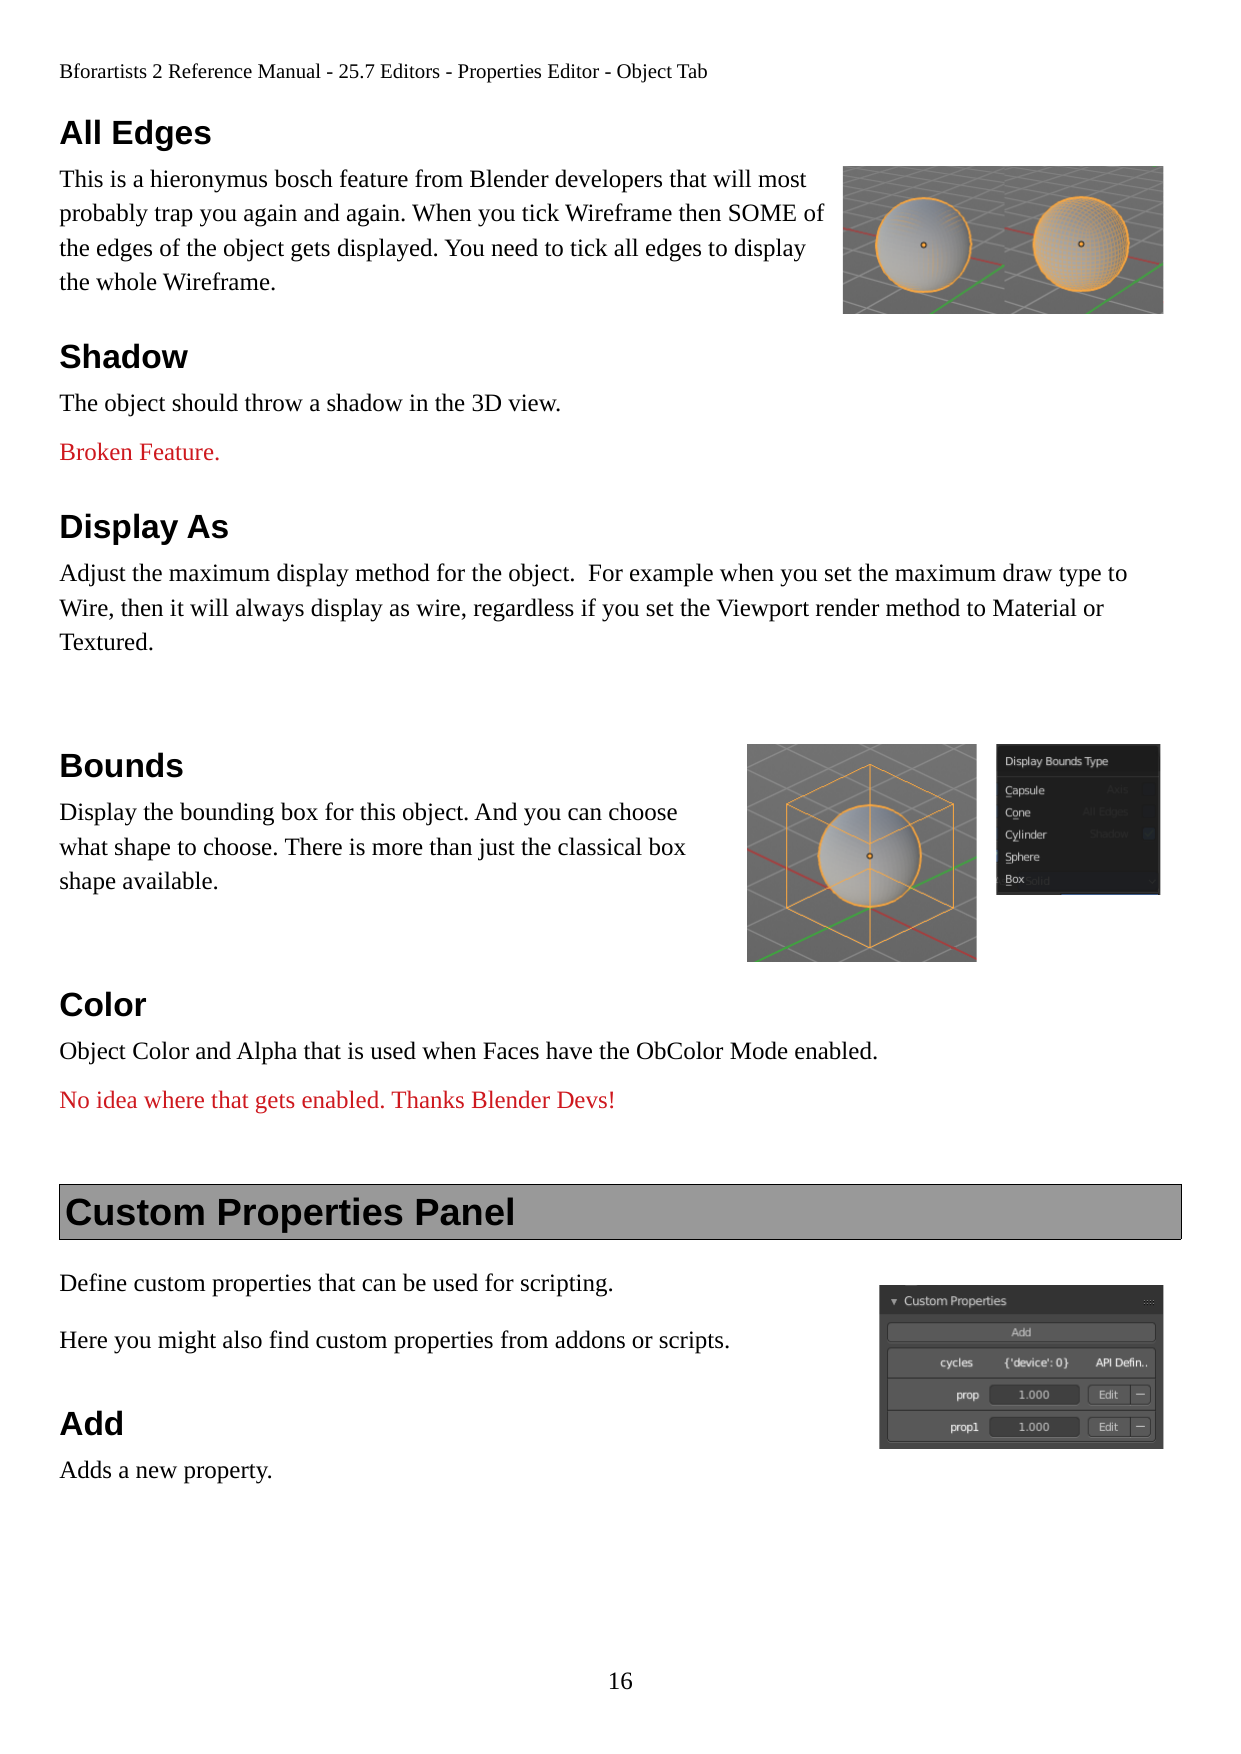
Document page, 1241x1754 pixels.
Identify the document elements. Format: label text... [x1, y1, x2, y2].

text Adjust the maximum display method for the object. For example when you set the maximum draw type to Wire, then it will always display as wire, regardless if you set the Viewport render method to Material or Textured. [59, 558, 1181, 656]
text Object Color and Alpha that is used when Faces have the ObColor Mode enabled. [59, 1036, 1181, 1065]
text Adds a new property. [59, 1455, 1181, 1483]
text Define custom properties that can be used for scripting. [59, 1268, 1181, 1296]
table_header Custom Properties Panel [60, 1185, 1181, 1239]
text Broken Feature. [59, 437, 1181, 466]
subtitle Color [59, 985, 1181, 1024]
picture [842, 166, 1164, 314]
text Display the bounding box for this object. And you can choose what shape to choose. There is more than just the classical box shape available. [59, 797, 747, 895]
subtitle Display As [59, 507, 1181, 546]
picture [879, 1285, 1164, 1449]
subtitle Add [59, 1403, 879, 1442]
subtitle All Edges [59, 113, 1181, 151]
text Here you might also find custom properties from addons or scripts. [59, 1325, 879, 1354]
text This is a hieronymus bosch feature from Blender developers that will most probably trap you again and again. When you tick Wireframe then SOME of the edges of the object gets displayed. You need to tick all edges to display the whole Wireframe. [59, 164, 1181, 296]
subtitle [1164, 1403, 1181, 1442]
subtitle Shadow [59, 337, 1181, 376]
picture [747, 744, 977, 962]
subtitle Bounds [59, 746, 747, 785]
text No idea where that gets enabled. Thanks Blender Devs! [59, 1086, 1181, 1114]
subtitle [977, 746, 996, 785]
picture [996, 744, 1161, 895]
text The object should throw a shadow in the 3D view. [59, 388, 1181, 417]
subtitle [1161, 746, 1181, 785]
